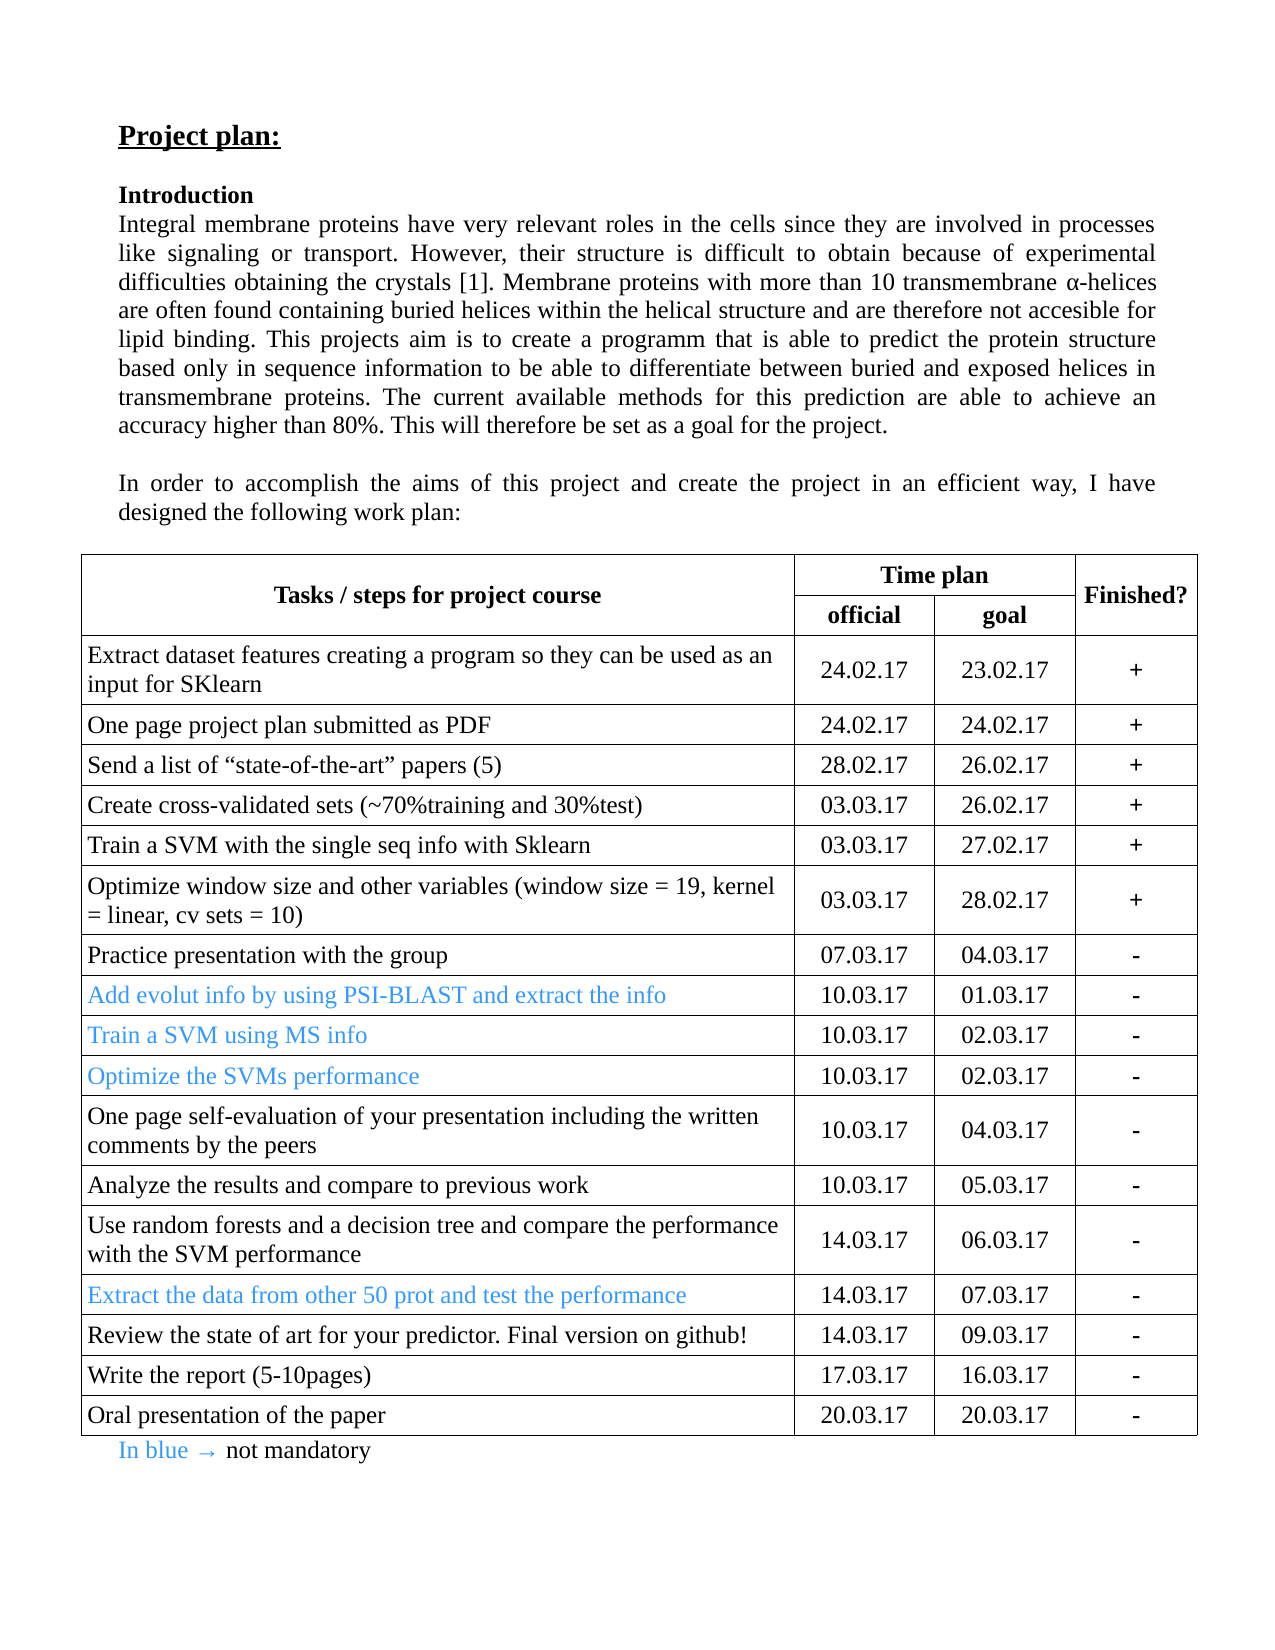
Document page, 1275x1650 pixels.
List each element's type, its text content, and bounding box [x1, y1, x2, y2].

table_cell 26.02.17 [935, 786, 1075, 825]
table_cell 06.03.17 [935, 1206, 1075, 1274]
table_cell 26.02.17 [935, 745, 1075, 784]
table_cell Train a SVM with the single seq info with Sklearn [82, 826, 794, 865]
table_cell - [1076, 1396, 1197, 1435]
table_cell - [1076, 1096, 1197, 1164]
table_cell 14.03.17 [795, 1315, 934, 1354]
table_cell - [1076, 1206, 1197, 1274]
table_cell 02.03.17 [935, 1016, 1075, 1055]
table_cell 20.03.17 [795, 1396, 934, 1435]
table_cell Extract dataset features creating a program so they can be used as an input for SKlearn [82, 636, 794, 704]
table_cell - [1076, 1275, 1197, 1314]
table_cell 14.03.17 [795, 1275, 934, 1314]
table_cell Use random forests and a decision tree and compare the performance with the SVM performance [82, 1206, 794, 1274]
table_cell 03.03.17 [795, 786, 934, 825]
table_cell 10.03.17 [795, 976, 934, 1015]
table_cell Optimize window size and other variables (window size = 19, kernel = linear, cv sets = 10) [82, 866, 794, 934]
table_cell + [1076, 636, 1197, 704]
text Introduction [118, 180, 1157, 209]
table_cell 04.03.17 [935, 1096, 1075, 1164]
table_cell - [1076, 976, 1197, 1015]
table_cell Practice presentation with the group [82, 935, 794, 974]
table_cell Oral presentation of the paper [82, 1396, 794, 1435]
table_cell + [1076, 826, 1197, 865]
table_cell + [1076, 866, 1197, 934]
table_cell + [1076, 786, 1197, 825]
text In blue → not mandatory [118, 1436, 1157, 1464]
table_cell + [1076, 705, 1197, 744]
table_cell Train a SVM using MS info [82, 1016, 794, 1055]
table_cell Optimize the SVMs performance [82, 1056, 794, 1095]
table_cell 28.02.17 [935, 866, 1075, 934]
table_cell Send a list of “state-of-the-art” papers (5) [82, 745, 794, 784]
table_cell 23.02.17 [935, 636, 1075, 704]
table_cell official [795, 596, 934, 635]
text Integral membrane proteins have very relevant roles in the cells since they are involved in processes like signaling or transport. However, their structure is difficult to obtain because of experimental difficulties obtaining the crystals [1]. Membrane proteins with more than 10 transmembrane α-helices are often found containing buried helices within the helical structure and are therefore not accesible for lipid binding. This projects aim is to create a programm that is able to predict the protein structure based only in sequence information to be able to differentiate between buried and exposed helices in transmembrane proteins. The current available methods for this prediction are able to achieve an accuracy higher than 80%. This will therefore be set as a goal for the project. [118, 209, 1157, 439]
table_cell 20.03.17 [935, 1396, 1075, 1435]
table_cell - [1076, 1356, 1197, 1395]
table_cell Analyze the results and compare to previous work [82, 1166, 794, 1205]
table_cell 04.03.17 [935, 935, 1075, 974]
table_cell Extract the data from other 50 prot and test the performance [82, 1275, 794, 1314]
table_cell 16.03.17 [935, 1356, 1075, 1395]
table_cell 03.03.17 [795, 826, 934, 865]
table_cell goal [935, 596, 1075, 635]
text Project plan: [118, 118, 1157, 152]
table_cell 24.02.17 [795, 705, 934, 744]
table_cell 07.03.17 [935, 1275, 1075, 1314]
table_header Finished? [1076, 555, 1197, 635]
table_cell 05.03.17 [935, 1166, 1075, 1205]
table_cell 24.02.17 [935, 705, 1075, 744]
table_cell One page self-evaluation of your presentation including the written comments by the peers [82, 1096, 794, 1164]
table_cell 17.03.17 [795, 1356, 934, 1395]
table_cell 10.03.17 [795, 1166, 934, 1205]
table_cell 02.03.17 [935, 1056, 1075, 1095]
table_cell One page project plan submitted as PDF [82, 705, 794, 744]
table_cell 24.02.17 [795, 636, 934, 704]
table_cell Review the state of art for your predictor. Final version on github! [82, 1315, 794, 1354]
table_cell - [1076, 1166, 1197, 1205]
table_cell Add evolut info by using PSI-BLAST and extract the info [82, 976, 794, 1015]
table_cell 03.03.17 [795, 866, 934, 934]
table_cell 14.03.17 [795, 1206, 934, 1274]
table_cell 27.02.17 [935, 826, 1075, 865]
table_cell 01.03.17 [935, 976, 1075, 1015]
table_cell 10.03.17 [795, 1016, 934, 1055]
table_header Tasks / steps for project course [82, 555, 794, 635]
table_cell 07.03.17 [795, 935, 934, 974]
table_header Time plan [795, 555, 1075, 594]
table_cell Create cross-validated sets (~70%training and 30%test) [82, 786, 794, 825]
table_cell 10.03.17 [795, 1096, 934, 1164]
table_cell - [1076, 1056, 1197, 1095]
table_cell Write the report (5-10pages) [82, 1356, 794, 1395]
table_cell 10.03.17 [795, 1056, 934, 1095]
table_cell 28.02.17 [795, 745, 934, 784]
text In order to accomplish the aims of this project and create the project in an efficient way, I have designed the following work plan: [118, 468, 1157, 525]
table_cell - [1076, 935, 1197, 974]
table_cell - [1076, 1315, 1197, 1354]
table_cell - [1076, 1016, 1197, 1055]
table_cell + [1076, 745, 1197, 784]
table_cell 09.03.17 [935, 1315, 1075, 1354]
